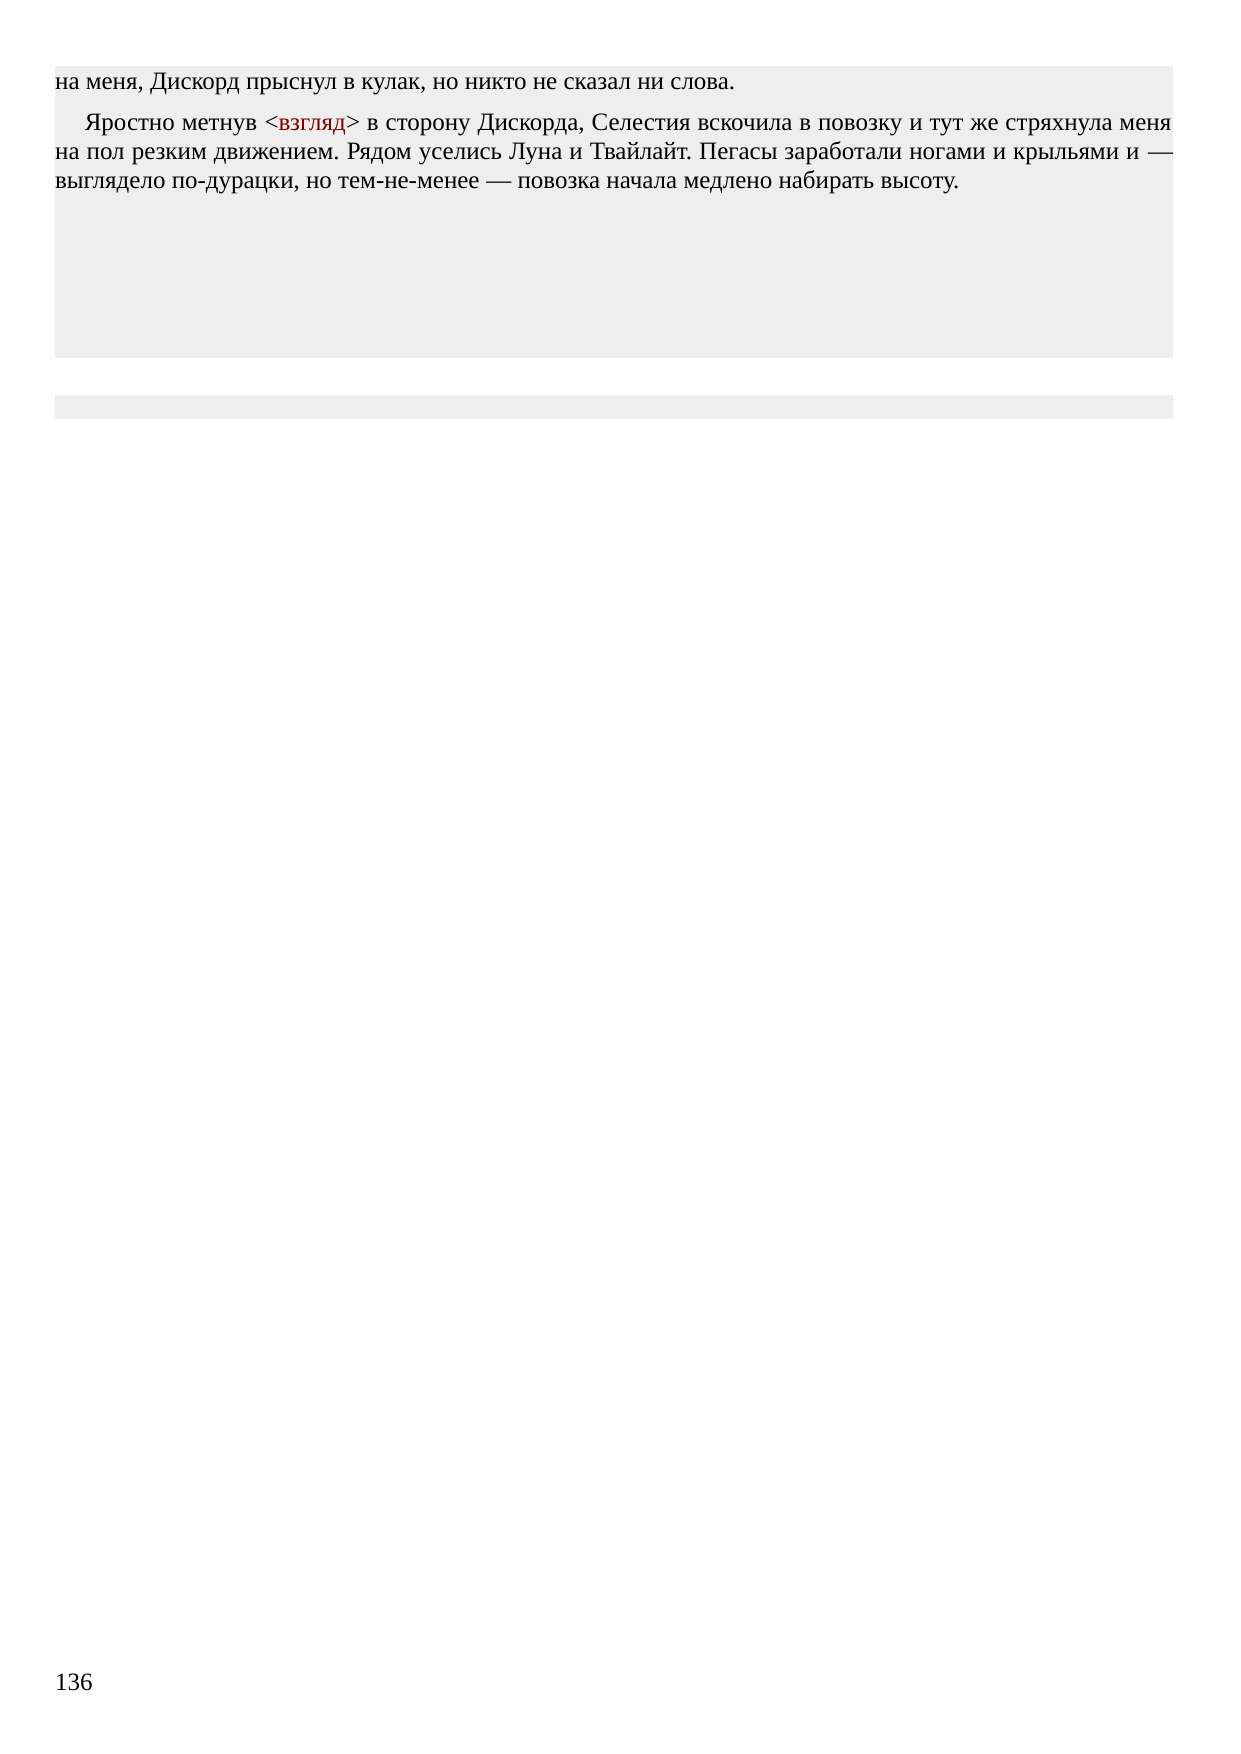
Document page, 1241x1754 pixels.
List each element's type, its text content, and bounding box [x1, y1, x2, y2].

text на меня, Дискорд прыснул в кулак, но никто не сказал ни слова. [55, 66, 1173, 95]
text Яростно метнув <взгляд> в сторону Дискорда, Селестия вскочила в повозку и тут же стряхнула меня на пол резким движением. Рядом уселись Луна и Твайлайт. Пегасы заработали ногами и крыльями и — выглядело по-дурацки, но тем-не-менее — повозка начала медлено набирать высоту. [55, 107, 1173, 193]
